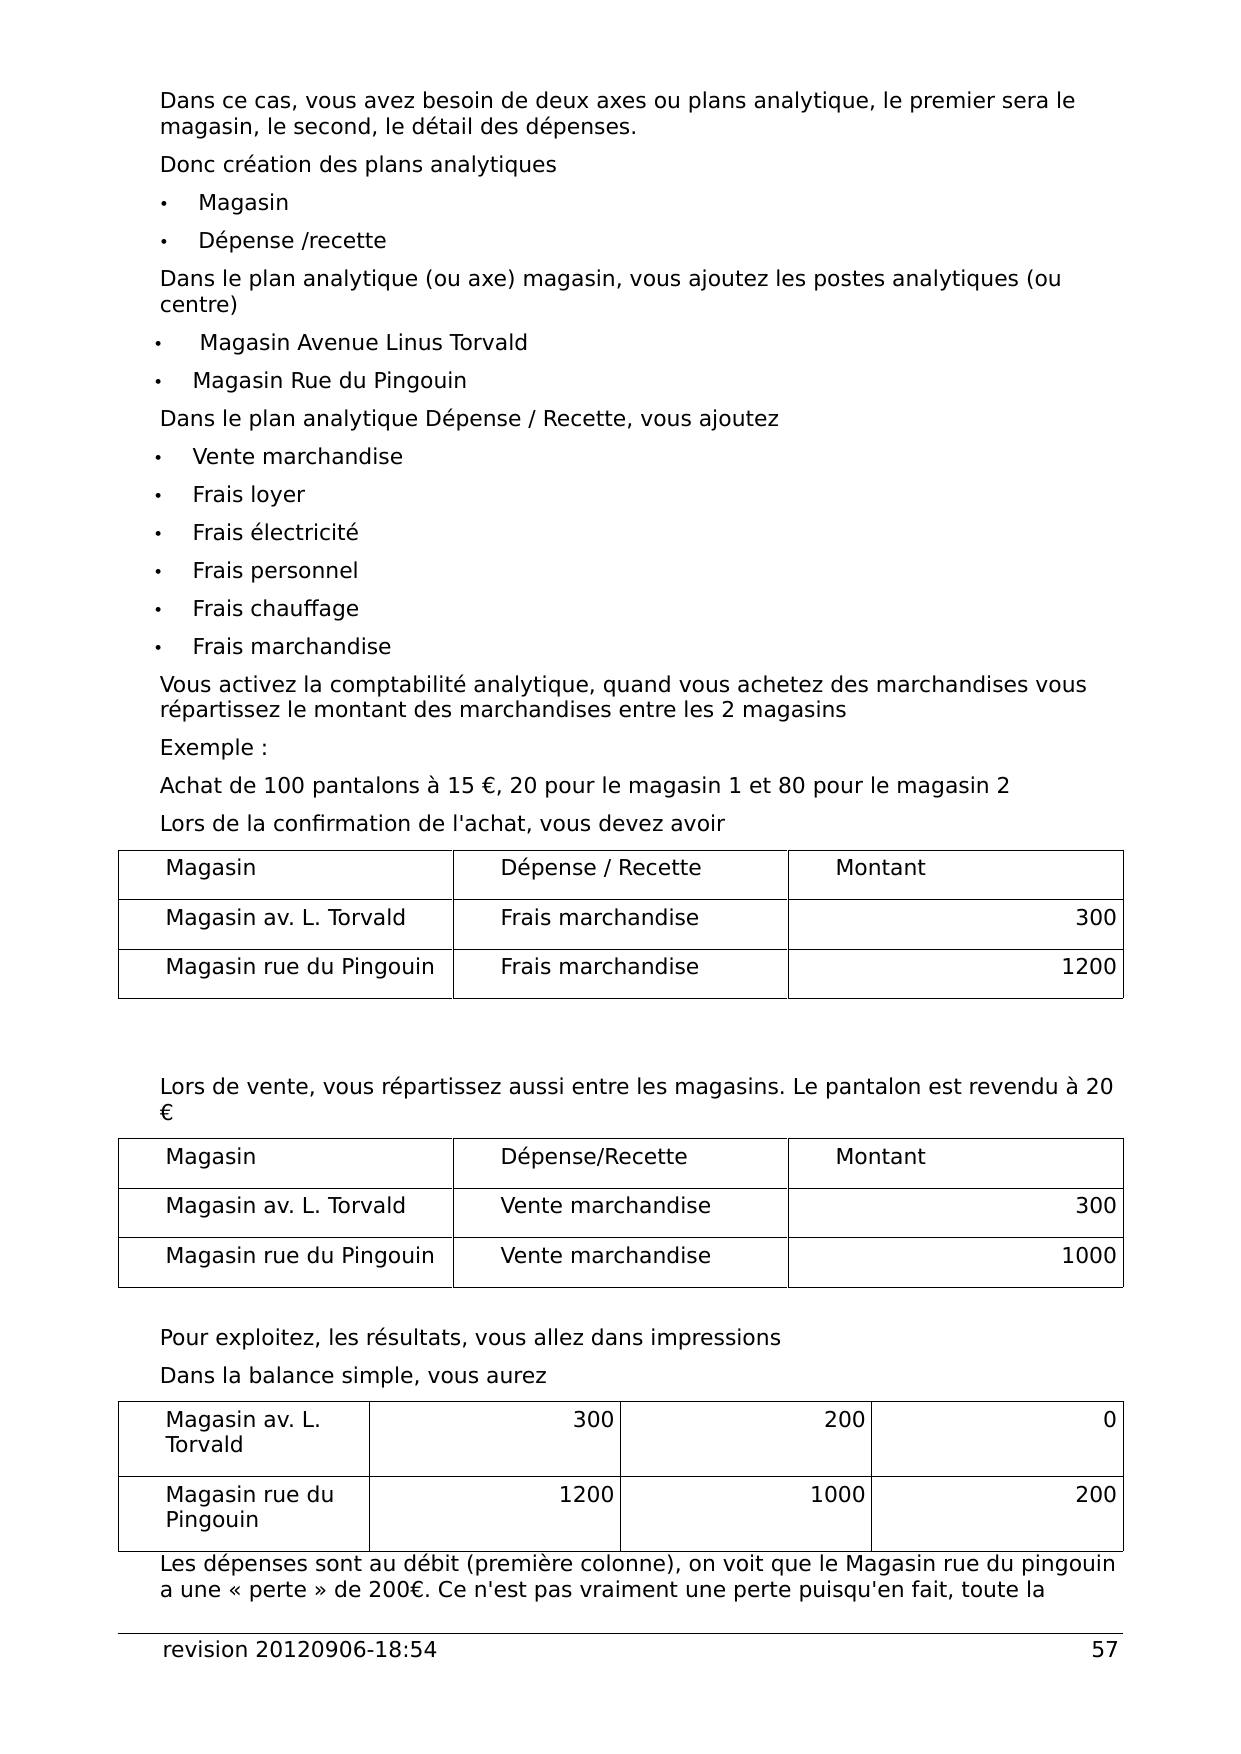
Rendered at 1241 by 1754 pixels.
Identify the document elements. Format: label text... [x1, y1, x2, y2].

list Frais électricité [155, 520, 1123, 545]
table_header Magasin [119, 851, 452, 899]
table_cell 1000 [789, 1238, 1123, 1287]
table_cell Vente marchandise [454, 1238, 787, 1287]
table_header Dépense / Recette [454, 851, 787, 899]
text Pour exploitez, les résultats, vous allez dans impressions [159, 1325, 1123, 1350]
text Les dépenses sont au débit (première colonne), on voit que le Magasin rue du pingouin a une « perte » de 200€. Ce n'est pas vraiment une perte puisqu'en fait, toute la [159, 1552, 1123, 1602]
list Frais marchandise [155, 634, 1123, 659]
table_cell Frais marchandise [454, 900, 787, 949]
table_header Magasin [119, 1139, 452, 1188]
table_cell 300 [789, 900, 1123, 949]
list Magasin Rue du Pingouin [155, 368, 1123, 393]
text Dans ce cas, vous avez besoin de deux axes ou plans analytique, le premier sera le magasin, le second, le détail des dépenses. [159, 88, 1123, 139]
table_header Montant [789, 1139, 1123, 1188]
table_cell 300 [789, 1189, 1123, 1237]
text Dans le plan analytique Dépense / Recette, vous ajoutez [159, 406, 1123, 431]
table_cell 1000 [621, 1477, 871, 1551]
table_header Magasin av. L. Torvald [119, 1402, 369, 1476]
table_cell Magasin av. L. Torvald [119, 1189, 452, 1237]
table_header 0 [872, 1402, 1123, 1476]
list Magasin Avenue Linus Torvald [155, 330, 1123, 355]
text Exemple : [159, 735, 1123, 761]
table_cell 1200 [370, 1477, 620, 1551]
text Dans la balance simple, vous aurez [159, 1363, 1123, 1388]
table_cell 200 [872, 1477, 1123, 1551]
text Lors de vente, vous répartissez aussi entre les magasins. Le pantalon est revendu à 20 € [159, 1074, 1123, 1125]
list Vente marchandise [155, 444, 1123, 469]
table_cell Magasin rue du Pingouin [119, 950, 452, 998]
table_header 200 [621, 1402, 871, 1476]
table_header Dépense/Recette [454, 1139, 787, 1188]
list Frais personnel [155, 558, 1123, 583]
text Achat de 100 pantalons à 15 €, 20 pour le magasin 1 et 80 pour le magasin 2 [159, 773, 1123, 799]
table_cell 1200 [789, 950, 1123, 998]
list Magasin [161, 190, 1123, 216]
text Dans le plan analytique (ou axe) magasin, vous ajoutez les postes analytiques (ou centre) [159, 266, 1123, 317]
table_cell Frais marchandise [454, 950, 787, 998]
list Frais chauffage [155, 596, 1123, 621]
table_cell Magasin rue du Pingouin [119, 1238, 452, 1287]
table_cell Magasin rue du Pingouin [119, 1477, 369, 1551]
text Donc création des plans analytiques [159, 152, 1123, 178]
list Frais loyer [155, 482, 1123, 507]
table_header Montant [789, 851, 1123, 899]
text Vous activez la comptabilité analytique, quand vous achetez des marchandises vous répartissez le montant des marchandises entre les 2 magasins [159, 672, 1123, 723]
table_cell Vente marchandise [454, 1189, 787, 1237]
table_header 300 [370, 1402, 620, 1476]
list Dépense /recette [161, 228, 1123, 254]
text Lors de la confirmation de l'achat, vous devez avoir [159, 811, 1123, 837]
table_cell Magasin av. L. Torvald [119, 900, 452, 949]
